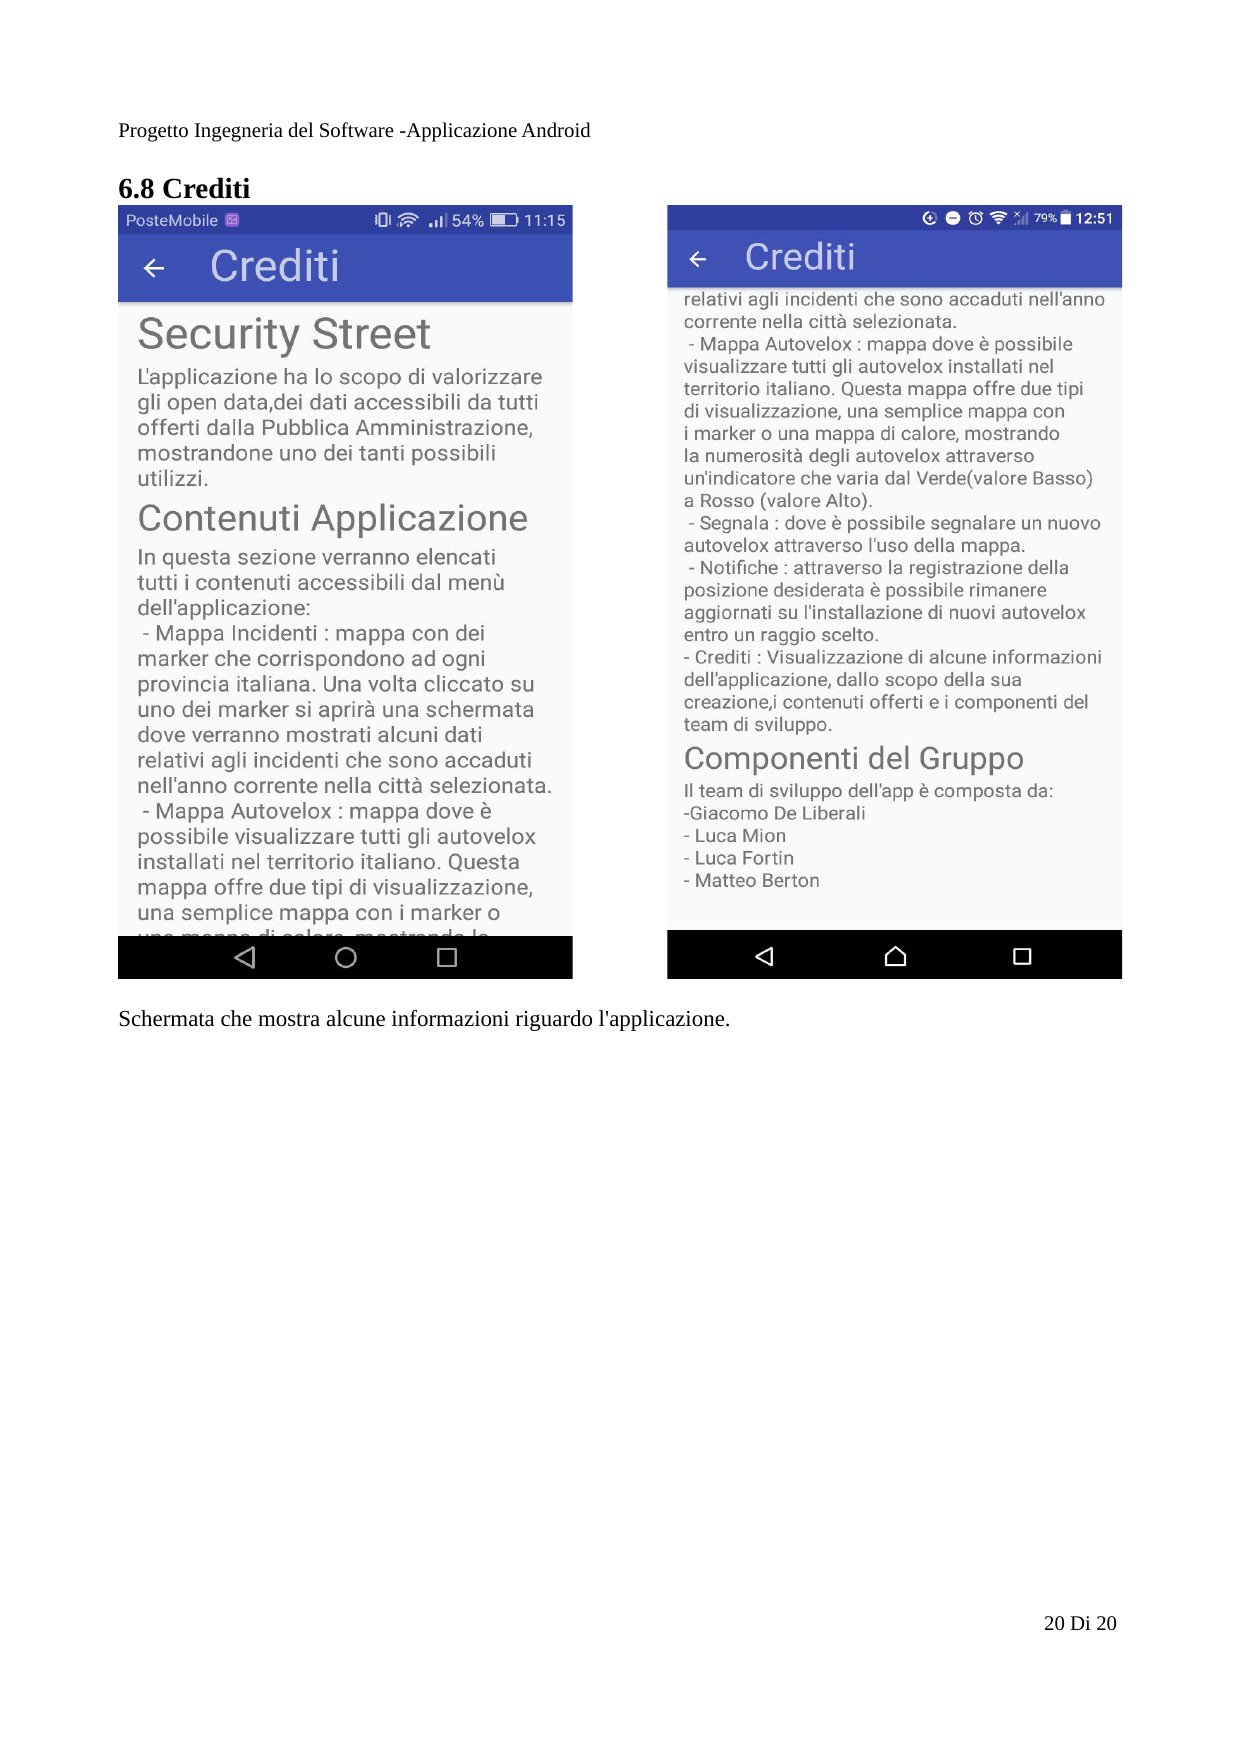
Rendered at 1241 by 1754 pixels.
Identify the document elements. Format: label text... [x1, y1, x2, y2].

picture [667, 205, 1123, 979]
subtitle 6.8 Crediti [118, 172, 1122, 205]
picture [118, 205, 573, 979]
text Schermata che mostra alcune informazioni riguardo l'applicazione. [118, 1005, 1122, 1032]
